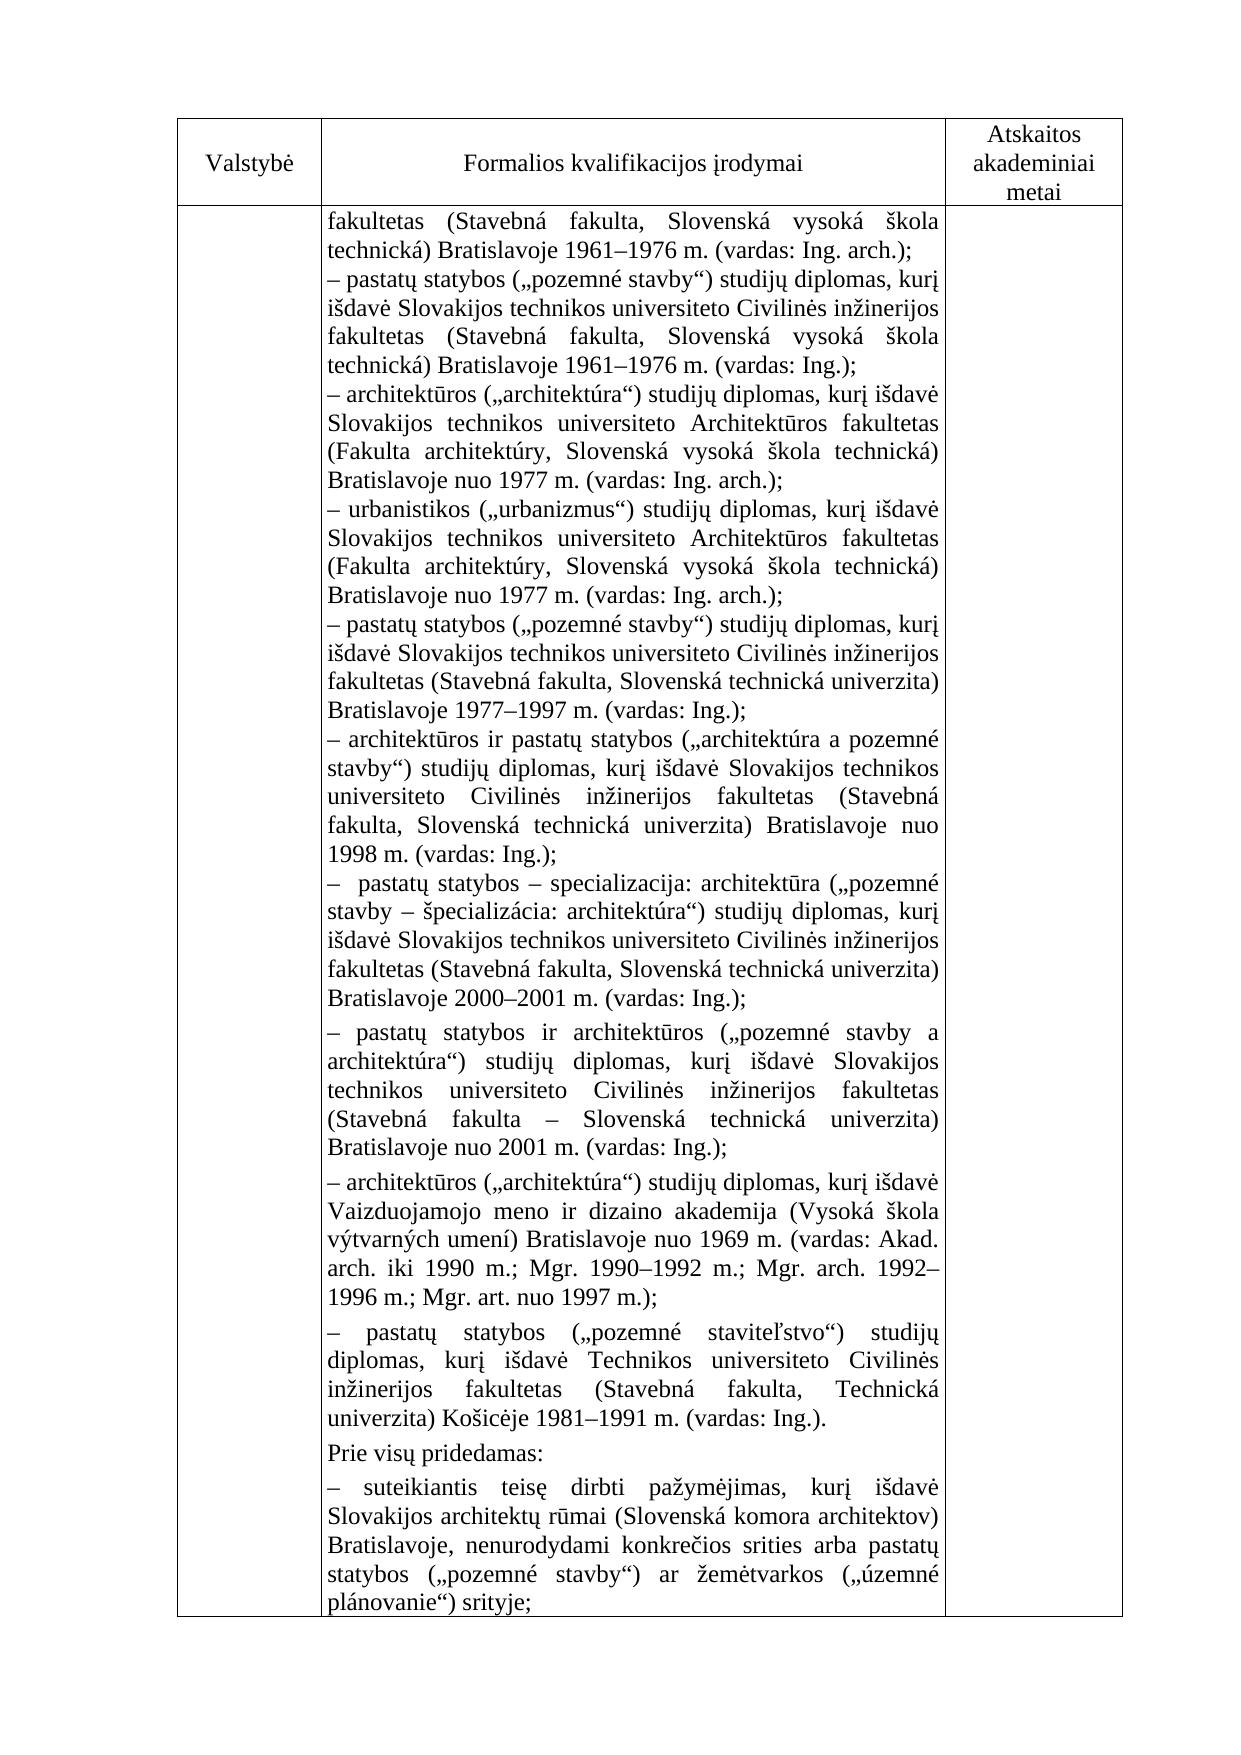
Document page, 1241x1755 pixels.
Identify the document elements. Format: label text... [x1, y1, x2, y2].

table_header Valstybė [178, 119, 321, 205]
table_header Atskaitos akademiniai metai [946, 119, 1122, 205]
table_header Formalios kvalifikacijos įrodymai [322, 119, 945, 205]
table_cell [946, 206, 1122, 1616]
table_cell [178, 206, 321, 1616]
table_cell fakultetas (Stavebná fakulta, Slovenská vysoká škola technická) Bratislavoje 1961–1976 m. (vardas: Ing. arch.); – pastatų statybos („pozemné stavby“) studijų diplomas, kurį išdavė Slovakijos technikos universiteto Civilinės inžinerijos fakultetas (Stavebná fakulta, Slovenská vysoká škola technická) Bratislavoje 1961–1976 m. (vardas: Ing.); – architektūros („architektúra“) studijų diplomas, kurį išdavė Slovakijos technikos universiteto Architektūros fakultetas (Fakulta architektúry, Slovenská vysoká škola technická) Bratislavoje nuo 1977 m. (vardas: Ing. arch.); – urbanistikos („urbanizmus“) studijų diplomas, kurį išdavė Slovakijos technikos universiteto Architektūros fakultetas (Fakulta architektúry, Slovenská vysoká škola technická) Bratislavoje nuo 1977 m. (vardas: Ing. arch.); – pastatų statybos („pozemné stavby“) studijų diplomas, kurį išdavė Slovakijos technikos universiteto Civilinės inžinerijos fakultetas (Stavebná fakulta, Slovenská technická univerzita) Bratislavoje 1977–1997 m. (vardas: Ing.); – architektūros ir pastatų statybos („architektúra a pozemné stavby“) studijų diplomas, kurį išdavė Slovakijos technikos universiteto Civilinės inžinerijos fakultetas (Stavebná fakulta, Slovenská technická univerzita) Bratislavoje nuo 1998 m. (vardas: Ing.); – pastatų statybos – specializacija: architektūra („pozemné stavby – špecializácia: architektúra“) studijų diplomas, kurį išdavė Slovakijos technikos universiteto Civilinės inžinerijos fakultetas (Stavebná fakulta, Slovenská technická univerzita) Bratislavoje 2000–2001 m. (vardas: Ing.); – pastatų statybos ir architektūros („pozemné stavby a architektúra“) studijų diplomas, kurį išdavė Slovakijos technikos universiteto Civilinės inžinerijos fakultetas (Stavebná fakulta – Slovenská technická univerzita) Bratislavoje nuo 2001 m. (vardas: Ing.); – architektūros („architektúra“) studijų diplomas, kurį išdavė Vaizduojamojo meno ir dizaino akademija (Vysoká škola výtvarných umení) Bratislavoje nuo 1969 m. (vardas: Akad. arch. iki 1990 m.; Mgr. 1990–1992 m.; Mgr. arch. 1992–1996 m.; Mgr. art. nuo 1997 m.); – pastatų statybos („pozemné staviteľstvo“) studijų diplomas, kurį išdavė Technikos universiteto Civilinės inžinerijos fakultetas (Stavebná fakulta, Technická univerzita) Košicėje 1981–1991 m. (vardas: Ing.). Prie visų pridedamas: – suteikiantis teisę dirbti pažymėjimas, kurį išdavė Slovakijos architektų rūmai (Slovenská komora architektov) Bratislavoje, nenurodydami konkrečios srities arba pastatų statybos („pozemné stavby“) ar žemėtvarkos („územné plánovanie“) srityje; [322, 206, 945, 1616]
